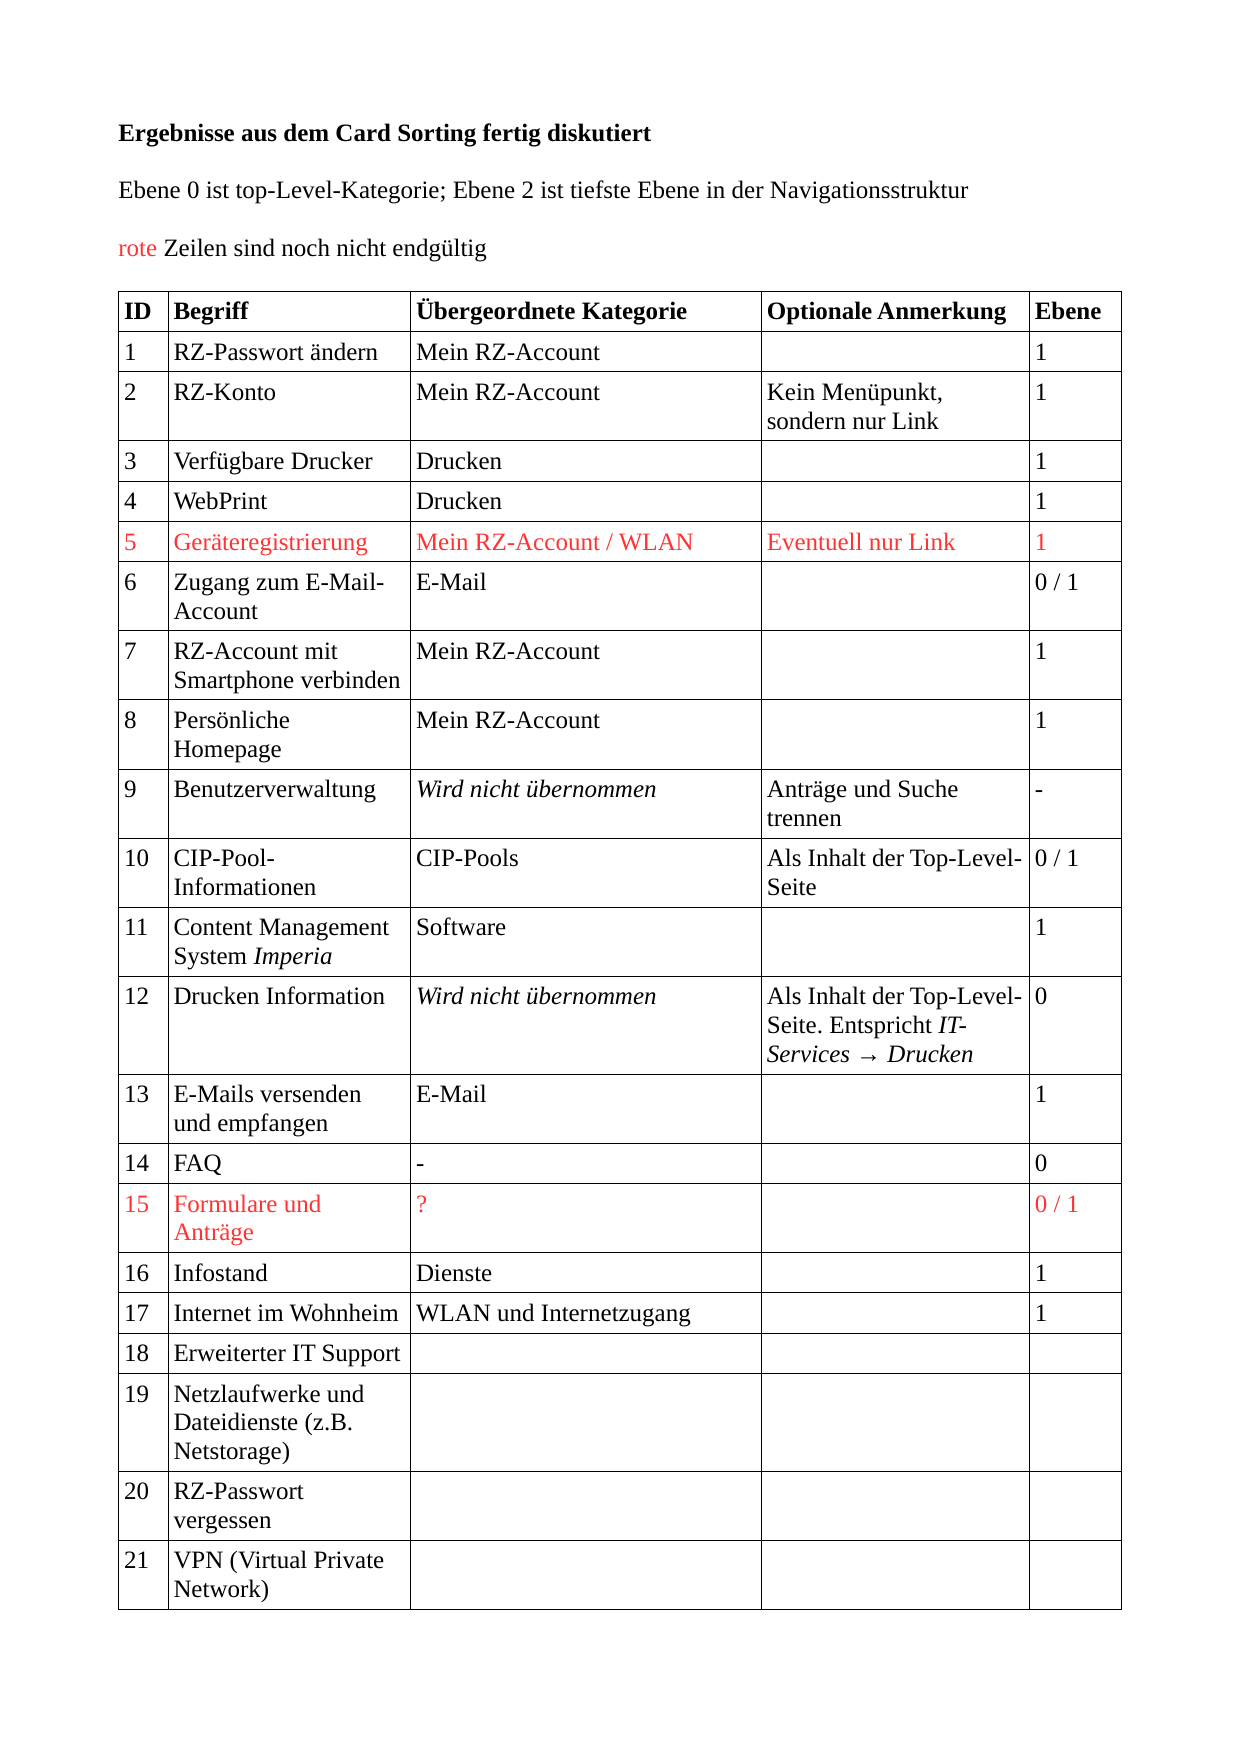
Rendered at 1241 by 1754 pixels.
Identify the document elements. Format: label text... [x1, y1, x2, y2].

table_cell Internet im Wohnheim [169, 1293, 410, 1332]
table_cell 13 [119, 1075, 168, 1142]
table_cell 19 [119, 1374, 168, 1471]
table_cell Mein RZ-Account [411, 332, 761, 371]
table_cell Eventuell nur Link [762, 522, 1029, 561]
table_cell 16 [119, 1253, 168, 1292]
table_cell [762, 441, 1029, 481]
table_cell [1030, 1334, 1121, 1373]
table_cell - [1030, 770, 1121, 837]
table_cell 8 [119, 700, 168, 768]
table_header Begriff [169, 292, 410, 331]
table_cell Drucken [411, 441, 761, 481]
table_cell Anträge und Suche trennen [762, 770, 1029, 837]
table_cell RZ-Konto [169, 372, 410, 440]
table_cell 14 [119, 1144, 168, 1183]
table_cell 1 [1030, 482, 1121, 521]
table_cell 12 [119, 977, 168, 1073]
table_cell [762, 1075, 1029, 1142]
table_cell 1 [1030, 332, 1121, 371]
table_cell Software [411, 908, 761, 976]
table_cell Persönliche Homepage [169, 700, 410, 768]
text rote Zeilen sind noch nicht endgültig [118, 233, 1122, 262]
table_cell [762, 332, 1029, 371]
text Ergebnisse aus dem Card Sorting fertig diskutiert [118, 118, 1122, 147]
table_cell [762, 1253, 1029, 1292]
table_cell 6 [119, 562, 168, 630]
table_cell 0 [1030, 1144, 1121, 1183]
table_cell 0 [1030, 977, 1121, 1073]
table_header Optionale Anmerkung [762, 292, 1029, 331]
table_cell 1 [1030, 908, 1121, 976]
table_cell WLAN und Internetzugang [411, 1293, 761, 1332]
table_cell FAQ [169, 1144, 410, 1183]
table_cell 1 [1030, 700, 1121, 768]
table_cell [762, 1334, 1029, 1373]
table_cell [762, 631, 1029, 699]
table_cell WebPrint [169, 482, 410, 521]
table_cell Netzlaufwerke und Dateidienste (z.B. Netstorage) [169, 1374, 410, 1471]
table_cell Infostand [169, 1253, 410, 1292]
table_cell [762, 1293, 1029, 1332]
table_cell 10 [119, 839, 168, 907]
table_cell Erweiterter IT Support [169, 1334, 410, 1373]
table_cell 1 [1030, 522, 1121, 561]
table_cell 0 / 1 [1030, 562, 1121, 630]
table_cell RZ-Passwort vergessen [169, 1472, 410, 1540]
table_cell 17 [119, 1293, 168, 1332]
table_cell RZ-Account mit Smartphone verbinden [169, 631, 410, 699]
table_cell 9 [119, 770, 168, 837]
table_cell 11 [119, 908, 168, 976]
text Ebene 0 ist top-Level-Kategorie; Ebene 2 ist tiefste Ebene in der Navigationsstruktur [118, 176, 1122, 204]
table_cell E-Mail [411, 1075, 761, 1142]
table_cell CIP-Pool-Informationen [169, 839, 410, 907]
table_header Übergeordnete Kategorie [411, 292, 761, 331]
table_cell Formulare und Anträge [169, 1184, 410, 1252]
table_cell Mein RZ-Account [411, 631, 761, 699]
table_cell Wird nicht übernommen [411, 977, 761, 1073]
table_cell Wird nicht übernommen [411, 770, 761, 837]
table_cell 1 [1030, 372, 1121, 440]
table_header Ebene [1030, 292, 1121, 331]
table_cell Content Management System Imperia [169, 908, 410, 976]
table_cell 7 [119, 631, 168, 699]
table_cell 18 [119, 1334, 168, 1373]
table_cell Drucken Information [169, 977, 410, 1073]
table_cell [762, 482, 1029, 521]
table_cell [762, 1374, 1029, 1471]
table_cell 1 [1030, 1253, 1121, 1292]
table_cell Mein RZ-Account / WLAN [411, 522, 761, 561]
table_header ID [119, 292, 168, 331]
table_cell Als Inhalt der Top-Level-Seite. Entspricht IT-Services → Drucken [762, 977, 1029, 1073]
table_cell 0 / 1 [1030, 839, 1121, 907]
table_cell [1030, 1541, 1121, 1609]
table_cell [411, 1541, 761, 1609]
table_cell [1030, 1374, 1121, 1471]
table_cell [1030, 1472, 1121, 1540]
table_cell 1 [1030, 441, 1121, 481]
table_cell RZ-Passwort ändern [169, 332, 410, 371]
table_cell [762, 1144, 1029, 1183]
table_cell Zugang zum E-Mail-Account [169, 562, 410, 630]
table_cell [762, 562, 1029, 630]
table_cell [762, 908, 1029, 976]
table_cell Dienste [411, 1253, 761, 1292]
table_cell 1 [1030, 1293, 1121, 1332]
table_cell 1 [119, 332, 168, 371]
table_cell Benutzerverwaltung [169, 770, 410, 837]
table_cell Kein Menüpunkt, sondern nur Link [762, 372, 1029, 440]
table_cell ? [411, 1184, 761, 1252]
table_cell [762, 1541, 1029, 1609]
table_cell Geräteregistrierung [169, 522, 410, 561]
table_cell 15 [119, 1184, 168, 1252]
table_cell Mein RZ-Account [411, 700, 761, 768]
table_cell [411, 1374, 761, 1471]
table_cell Verfügbare Drucker [169, 441, 410, 481]
table_cell Drucken [411, 482, 761, 521]
table_cell 2 [119, 372, 168, 440]
table_cell [762, 1472, 1029, 1540]
table_cell 21 [119, 1541, 168, 1609]
table_cell 0 / 1 [1030, 1184, 1121, 1252]
table_cell Als Inhalt der Top-Level-Seite [762, 839, 1029, 907]
table_cell [411, 1472, 761, 1540]
table_cell [762, 1184, 1029, 1252]
table_cell - [411, 1144, 761, 1183]
table_cell 3 [119, 441, 168, 481]
table_cell E-Mail [411, 562, 761, 630]
table_cell 20 [119, 1472, 168, 1540]
table_cell CIP-Pools [411, 839, 761, 907]
table_cell E-Mails versenden und empfangen [169, 1075, 410, 1142]
table_cell 1 [1030, 1075, 1121, 1142]
table_cell Mein RZ-Account [411, 372, 761, 440]
table_cell 5 [119, 522, 168, 561]
table_cell 4 [119, 482, 168, 521]
table_cell 1 [1030, 631, 1121, 699]
table_cell VPN (Virtual Private Network) [169, 1541, 410, 1609]
table_cell [762, 700, 1029, 768]
table_cell [411, 1334, 761, 1373]
